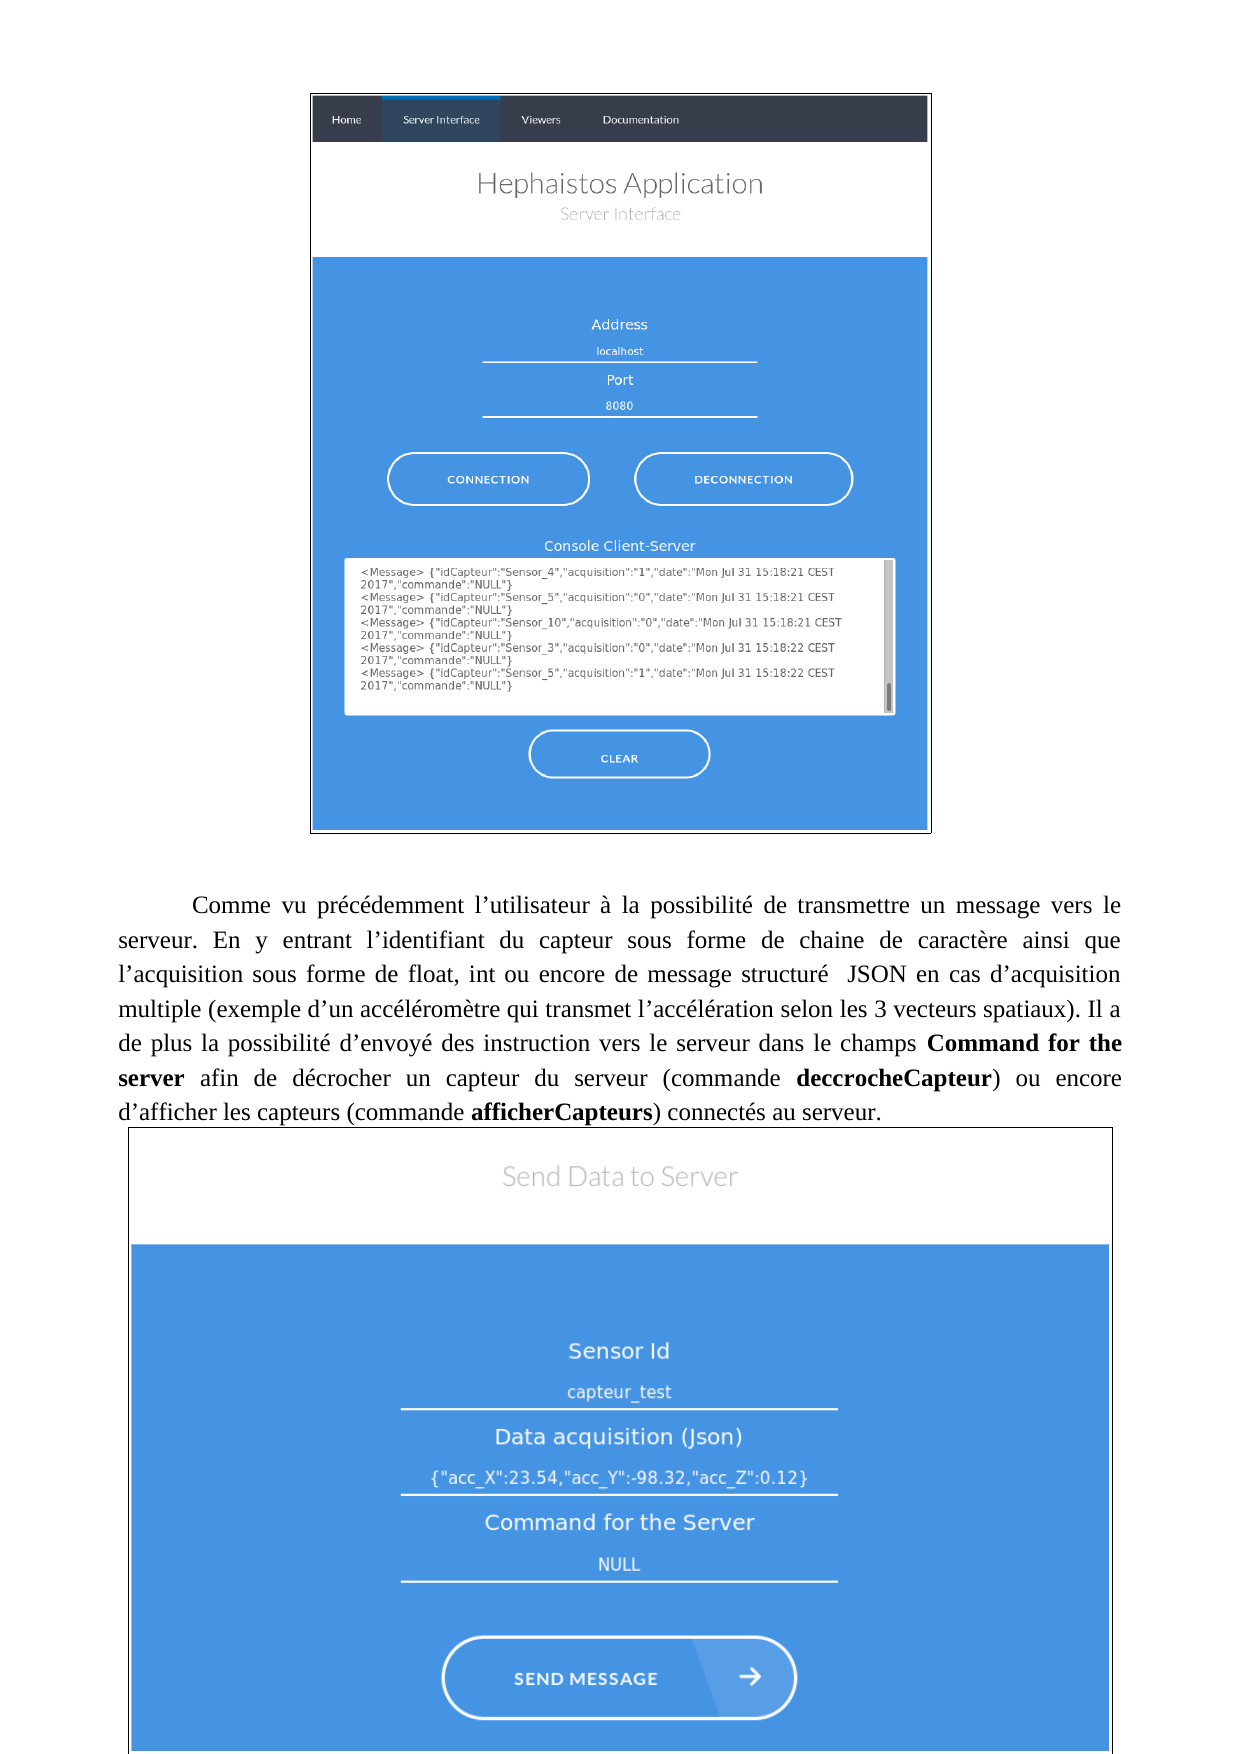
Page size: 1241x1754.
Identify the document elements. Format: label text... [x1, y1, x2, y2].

picture [312, 95, 928, 830]
picture [131, 1130, 1109, 1751]
text Comme vu précédemment l’utilisateur à la possibilité de transmettre un message vers le serveur. En y entrant l’identifiant du capteur sous forme de chaine de caractère ainsi que l’acquisition sous forme de float, int ou encore de message structuré JSON en cas d’acquisition multiple (exemple d’un accéléromètre qui transmet l’accélération selon les 3 vecteurs spatiaux). Il a de plus la possibilité d’envoyé des instruction vers le serveur dans le champs Command for the server afin de décrocher un capteur du serveur (commande deccrocheCapteur) ou encore d’afficher les capteurs (commande afficherCapteurs) connectés au serveur. [118, 891, 1122, 1126]
